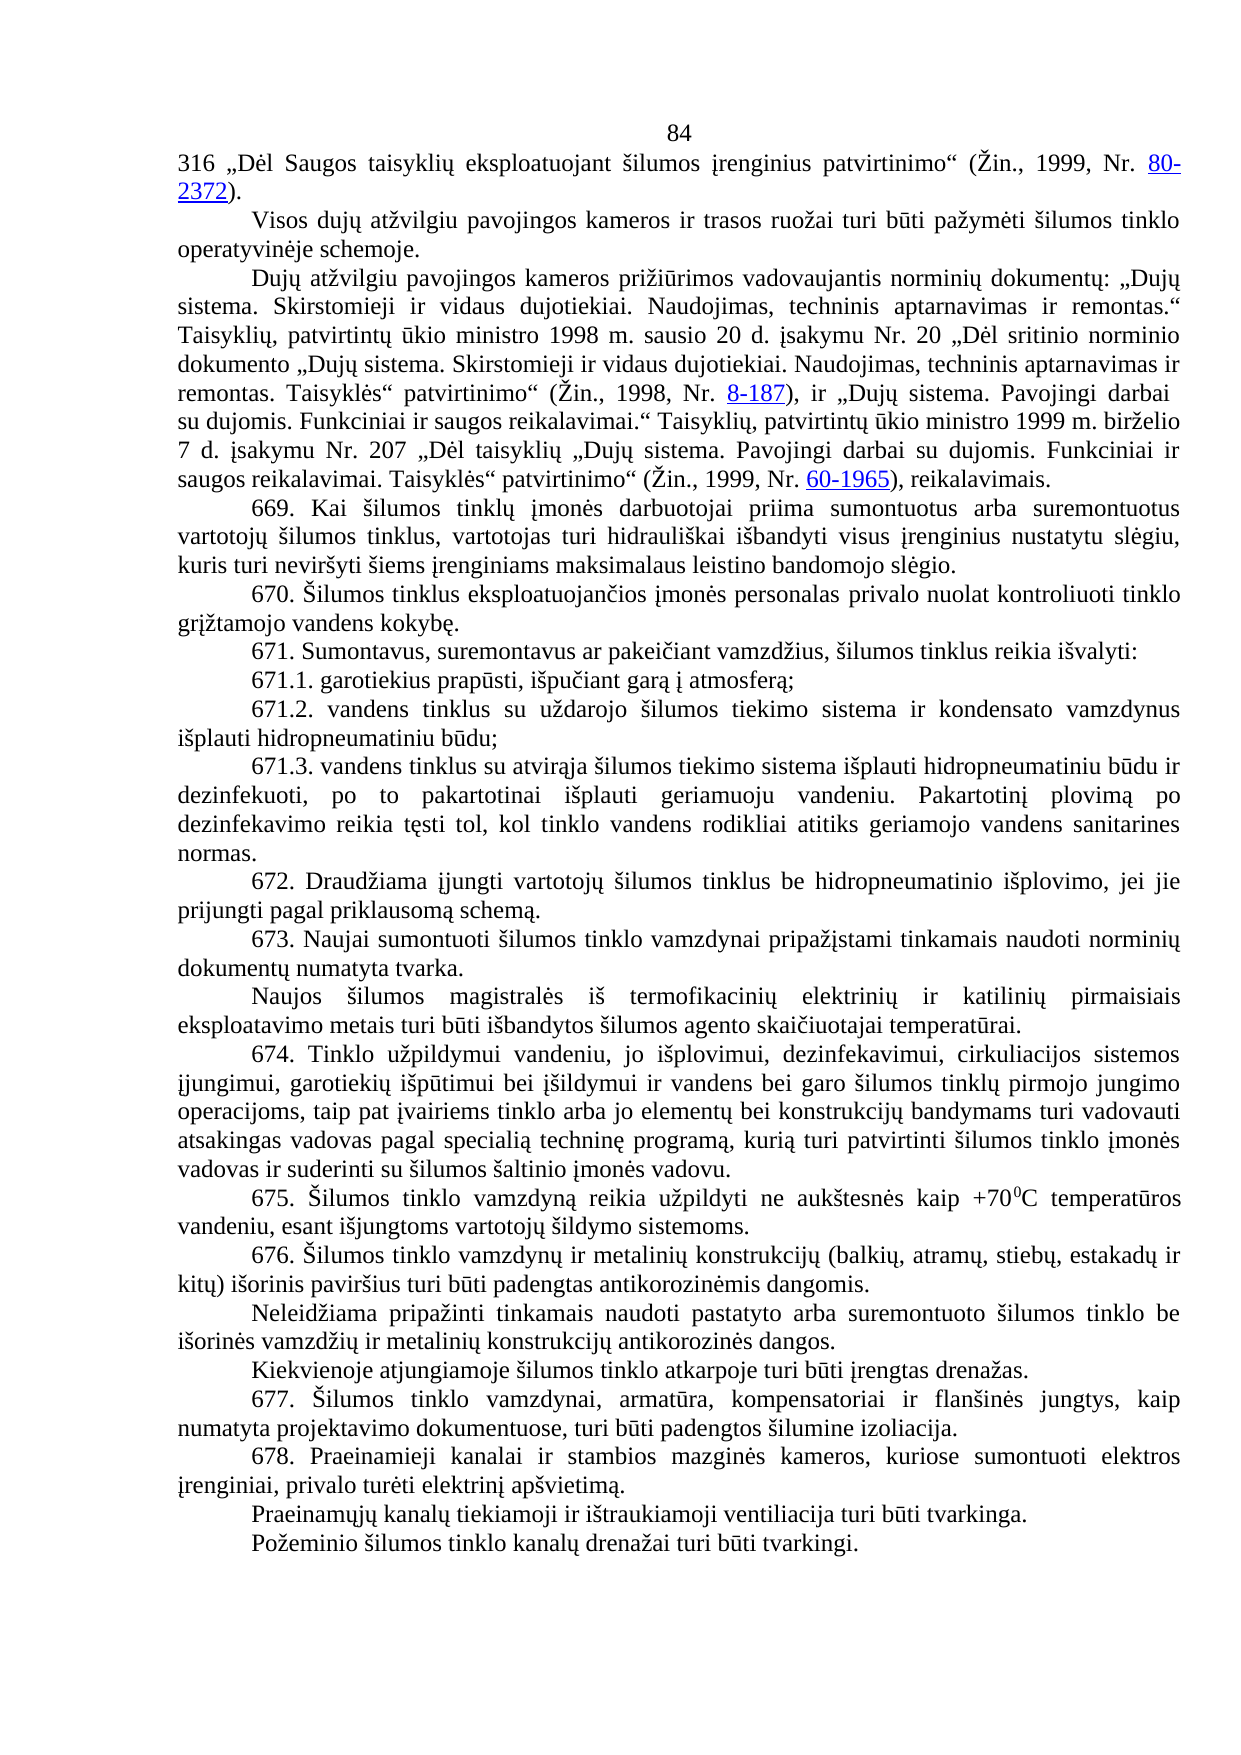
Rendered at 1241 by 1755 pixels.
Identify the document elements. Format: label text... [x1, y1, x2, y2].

text 671.2. vandens tinklus su uždarojo šilumos tiekimo sistema ir kondensato vamzdynus išplauti hidropneumatiniu būdu; [177, 694, 1181, 751]
text Dujų atžvilgiu pavojingos kameros prižiūrimos vadovaujantis norminių dokumentų: „Dujų sistema. Skirstomieji ir vidaus dujotiekiai. Naudojimas, techninis aptarnavimas ir remontas.“ Taisyklių, patvirtintų ūkio ministro 1998 m. sausio 20 d. įsakymu Nr. 20 „Dėl sritinio norminio dokumento „Dujų sistema. Skirstomieji ir vidaus dujotiekiai. Naudojimas, techninis aptarnavimas ir remontas. Taisyklės“ patvirtinimo“ (Žin., 1998, Nr. 8-187), ir „Dujų sistema. Pavojingi darbai su dujomis. Funkciniai ir saugos reikalavimai.“ Taisyklių, patvirtintų ūkio ministro 1999 m. birželio 7 d. įsakymu Nr. 207 „Dėl taisyklių „Dujų sistema. Pavojingi darbai su dujomis. Funkciniai ir saugos reikalavimai. Taisyklės“ patvirtinimo“ (Žin., 1999, Nr. 60-1965), reikalavimais. [177, 263, 1181, 493]
text Visos dujų atžvilgiu pavojingos kameros ir trasos ruožai turi būti pažymėti šilumos tinklo operatyvinėje schemoje. [177, 205, 1181, 263]
text Praeinamųjų kanalų tiekiamoji ir ištraukiamoji ventiliacija turi būti tvarkinga. [177, 1499, 1181, 1528]
text 675. Šilumos tinklo vamzdyną reikia užpildyti ne aukštesnės kaip +700C temperatūros vandeniu, esant išjungtoms vartotojų šildymo sistemoms. [177, 1183, 1181, 1240]
text Kiekvienoje atjungiamoje šilumos tinklo atkarpoje turi būti įrengtas drenažas. [177, 1355, 1181, 1384]
text 677. Šilumos tinklo vamzdynai, armatūra, kompensatoriai ir flanšinės jungtys, kaip numatyta projektavimo dokumentuose, turi būti padengtos šilumine izoliacija. [177, 1384, 1181, 1441]
text 316 „Dėl Saugos taisyklių eksploatuojant šilumos įrenginius patvirtinimo“ (Žin., 1999, Nr. 80-2372). [177, 148, 1181, 205]
text 678. Praeinamieji kanalai ir stambios mazginės kameros, kuriose sumontuoti elektros įrenginiai, privalo turėti elektrinį apšvietimą. [177, 1441, 1181, 1499]
text 676. Šilumos tinklo vamzdynų ir metalinių konstrukcijų (balkių, atramų, stiebų, estakadų ir kitų) išorinis paviršius turi būti padengtas antikorozinėmis dangomis. [177, 1240, 1181, 1298]
text 673. Naujai sumontuoti šilumos tinklo vamzdynai pripažįstami tinkamais naudoti norminių dokumentų numatyta tvarka. [177, 924, 1181, 981]
text 671.1. garotiekius prapūsti, išpučiant garą į atmosferą; [177, 665, 1181, 694]
text Neleidžiama pripažinti tinkamais naudoti pastatyto arba suremontuoto šilumos tinklo be išorinės vamzdžių ir metalinių konstrukcijų antikorozinės dangos. [177, 1298, 1181, 1355]
text 674. Tinklo užpildymui vandeniu, jo išplovimui, dezinfekavimui, cirkuliacijos sistemos įjungimui, garotiekių išpūtimui bei įšildymui ir vandens bei garo šilumos tinklų pirmojo jungimo operacijoms, taip pat įvairiems tinklo arba jo elementų bei konstrukcijų bandymams turi vadovauti atsakingas vadovas pagal specialią techninę programą, kurią turi patvirtinti šilumos tinklo įmonės vadovas ir suderinti su šilumos šaltinio įmonės vadovu. [177, 1039, 1181, 1183]
text 671. Sumontavus, suremontavus ar pakeičiant vamzdžius, šilumos tinklus reikia išvalyti: [177, 636, 1181, 665]
text 671.3. vandens tinklus su atvirąja šilumos tiekimo sistema išplauti hidropneumatiniu būdu ir dezinfekuoti, po to pakartotinai išplauti geriamuoju vandeniu. Pakartotinį plovimą po dezinfekavimo reikia tęsti tol, kol tinklo vandens rodikliai atitiks geriamojo vandens sanitarines normas. [177, 751, 1181, 866]
text Požeminio šilumos tinklo kanalų drenažai turi būti tvarkingi. [177, 1528, 1181, 1556]
text 669. Kai šilumos tinklų įmonės darbuotojai priima sumontuotus arba suremontuotus vartotojų šilumos tinklus, vartotojas turi hidrauliškai išbandyti visus įrenginius nustatytu slėgiu, kuris turi neviršyti šiems įrenginiams maksimalaus leistino bandomojo slėgio. [177, 493, 1181, 579]
text 670. Šilumos tinklus eksploatuojančios įmonės personalas privalo nuolat kontroliuoti tinklo grįžtamojo vandens kokybę. [177, 579, 1181, 636]
text Naujos šilumos magistralės iš termofikacinių elektrinių ir katilinių pirmaisiais eksploatavimo metais turi būti išbandytos šilumos agento skaičiuotajai temperatūrai. [177, 981, 1181, 1039]
text 672. Draudžiama įjungti vartotojų šilumos tinklus be hidropneumatinio išplovimo, jei jie prijungti pagal priklausomą schemą. [177, 866, 1181, 924]
